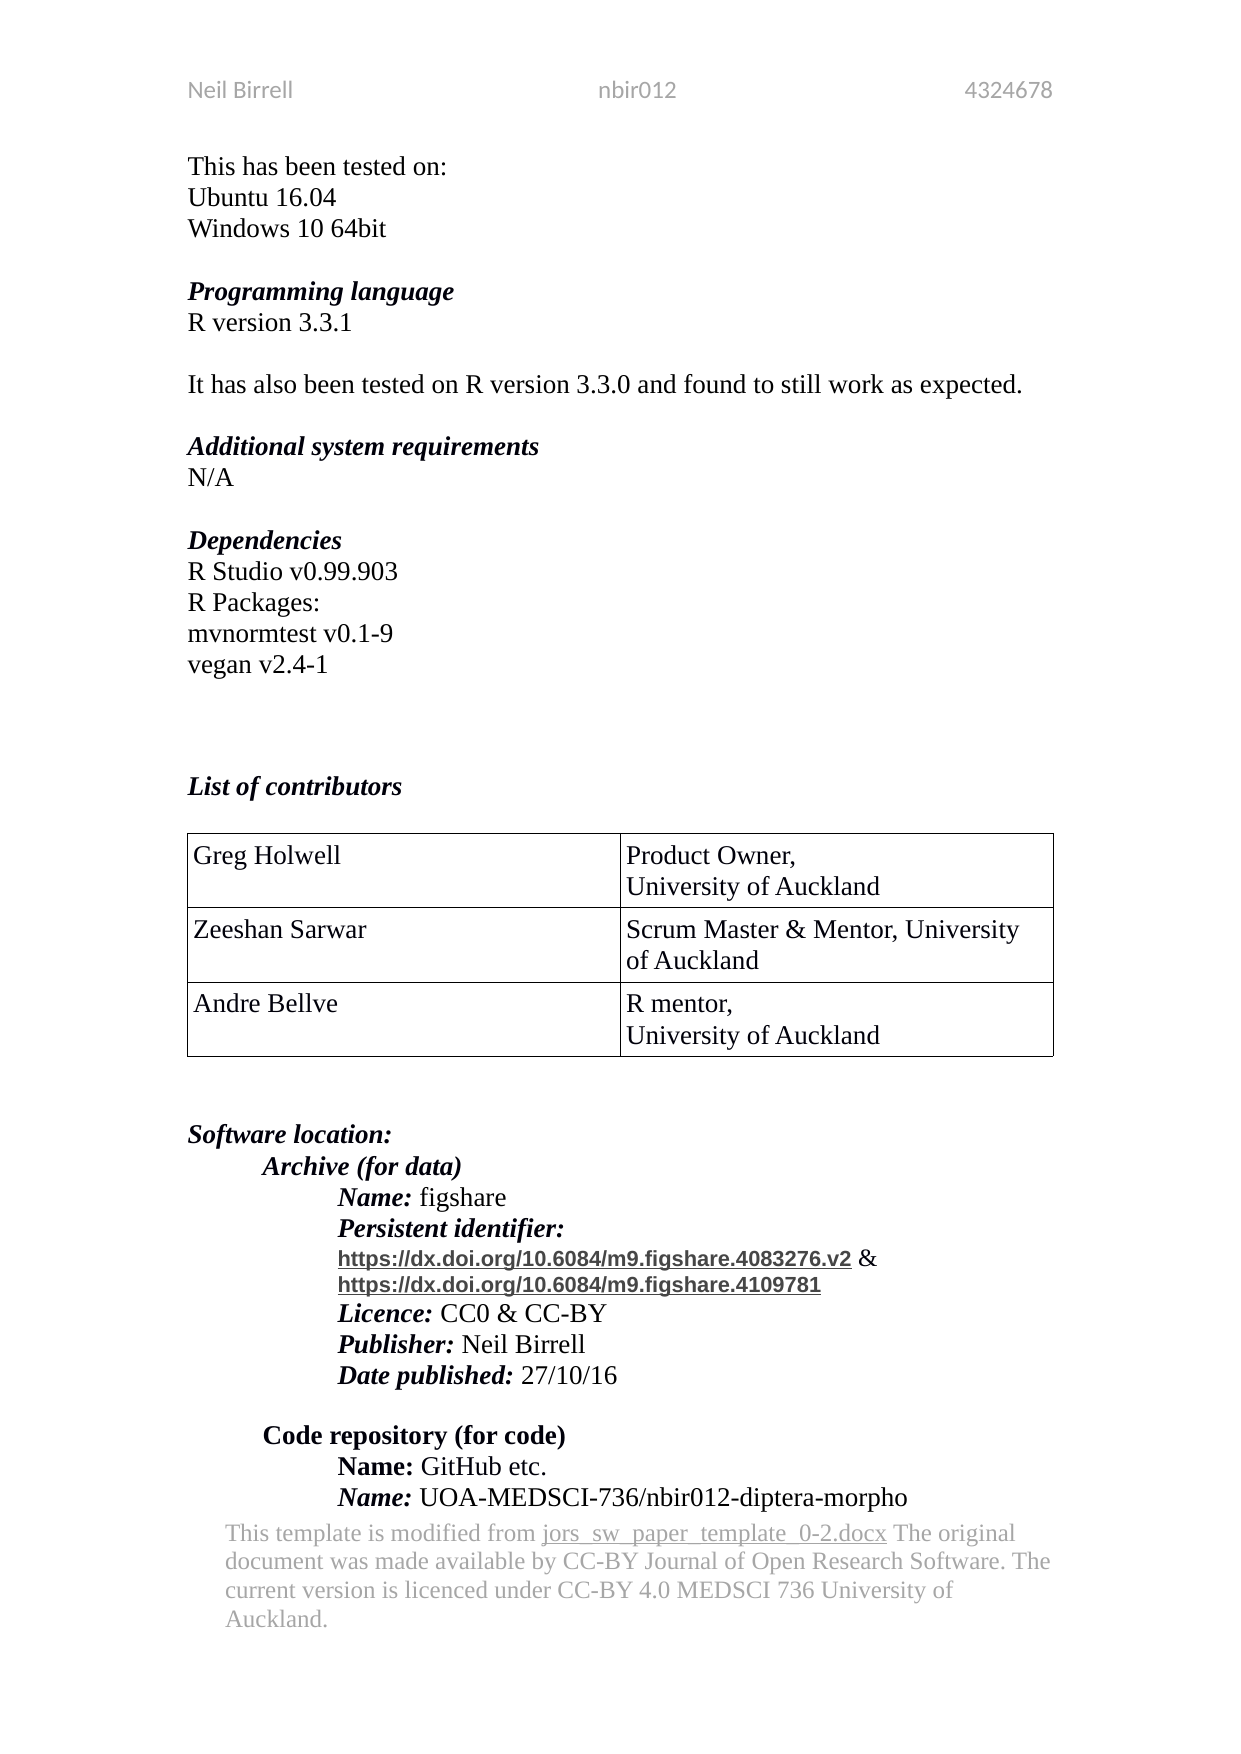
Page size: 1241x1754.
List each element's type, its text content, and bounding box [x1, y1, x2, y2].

text vegan v2.4-1 [187, 648, 1053, 679]
text Archive (for data) [262, 1149, 1053, 1181]
table_cell Zeeshan Sarwar [188, 908, 620, 981]
text Persistent identifier: https://dx.doi.org/10.6084/m9.figshare.4083276.v2 & https://dx.doi.org/10.6084/m9.figshare.4109781 [337, 1212, 1053, 1297]
table_header Product Owner, University of Auckland [621, 834, 1053, 907]
table_cell Scrum Master & Mentor, University of Auckland [621, 908, 1053, 981]
text R Studio v0.99.903 [187, 555, 1053, 586]
text Publisher: Neil Birrell [337, 1328, 1053, 1359]
text Name: figshare [337, 1181, 1053, 1212]
table_cell Andre Bellve [188, 983, 620, 1056]
text R version 3.3.1 [187, 306, 1053, 337]
text Ubuntu 16.04 [187, 181, 1053, 212]
text List of contributors [187, 771, 1053, 802]
text Programming language [187, 274, 1053, 306]
text Name: GitHub etc. [262, 1450, 1053, 1481]
text Windows 10 64bit [187, 212, 1053, 243]
text Code repository (for code) [262, 1419, 1053, 1450]
text Name: UOA-MEDSCI-736/nbir012-diptera-morpho [337, 1481, 1053, 1513]
text mvnormtest v0.1-9 [187, 617, 1053, 648]
text It has also been tested on R version 3.3.0 and found to still work as expected. [187, 368, 1053, 399]
text R Packages: [187, 586, 1053, 617]
text Software location: [187, 1118, 1053, 1149]
text N/A [187, 461, 1053, 493]
text Additional system requirements [187, 430, 1053, 461]
text Dependencies [187, 524, 1053, 555]
text Licence: CC0 & CC-BY [337, 1297, 1053, 1328]
table_cell R mentor, University of Auckland [621, 983, 1053, 1056]
text This has been tested on: [187, 150, 1053, 181]
table_header Greg Holwell [188, 834, 620, 907]
text Date published: 27/10/16 [337, 1359, 1053, 1390]
